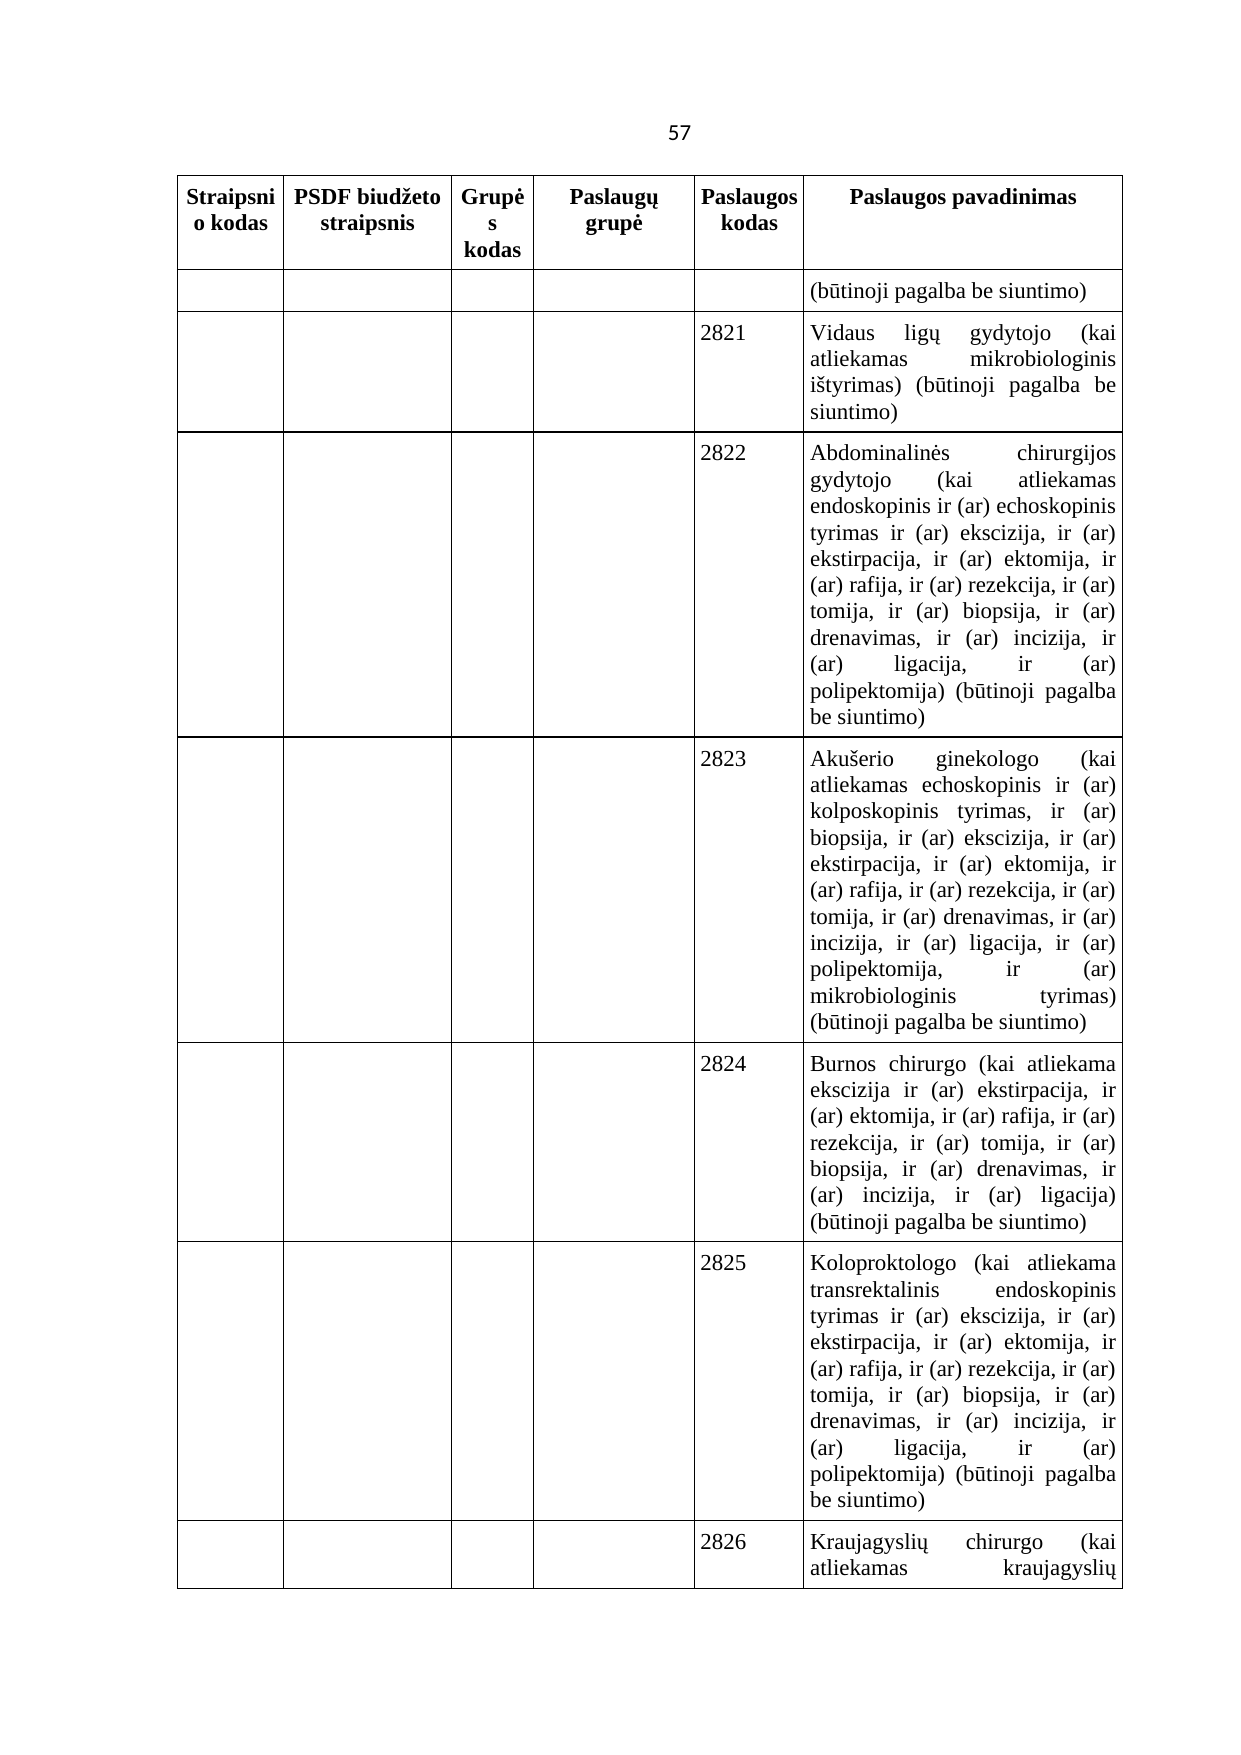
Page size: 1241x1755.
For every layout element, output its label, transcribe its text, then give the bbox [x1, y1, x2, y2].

table_cell [534, 312, 694, 431]
table_cell [452, 1521, 533, 1588]
table_cell Burnos chirurgo (kai atliekama ekscizija ir (ar) ekstirpacija, ir (ar) ektomija, ir (ar) rafija, ir (ar) rezekcija, ir (ar) tomija, ir (ar) biopsija, ir (ar) drenavimas, ir (ar) incizija, ir (ar) ligacija) (būtinoji pagalba be siuntimo) [804, 1043, 1122, 1241]
table_cell [534, 1521, 694, 1588]
table_cell [178, 1242, 283, 1520]
table_cell [284, 1242, 451, 1520]
table_cell Abdominalinės chirurgijos gydytojo (kai atliekamas endoskopinis ir (ar) echoskopinis tyrimas ir (ar) ekscizija, ir (ar) ekstirpacija, ir (ar) ektomija, ir (ar) rafija, ir (ar) rezekcija, ir (ar) tomija, ir (ar) biopsija, ir (ar) drenavimas, ir (ar) incizija, ir (ar) ligacija, ir (ar) polipektomija) (būtinoji pagalba be siuntimo) [804, 433, 1122, 736]
table_cell [534, 1242, 694, 1520]
table_cell Vidaus ligų gydytojo (kai atliekamas mikrobiologinis ištyrimas) (būtinoji pagalba be siuntimo) [804, 312, 1122, 431]
table_cell [178, 1043, 283, 1241]
table_cell Akušerio ginekologo (kai atliekamas echoskopinis ir (ar) kolposkopinis tyrimas, ir (ar) biopsija, ir (ar) ekscizija, ir (ar) ekstirpacija, ir (ar) ektomija, ir (ar) rafija, ir (ar) rezekcija, ir (ar) tomija, ir (ar) drenavimas, ir (ar) incizija, ir (ar) ligacija, ir (ar) polipektomija, ir (ar) mikrobiologinis tyrimas) (būtinoji pagalba be siuntimo) [804, 738, 1122, 1042]
table_cell [452, 1242, 533, 1520]
table_cell 2821 [695, 312, 803, 431]
table_cell 2822 [695, 433, 803, 736]
table_cell [534, 738, 694, 1042]
table_header Paslaugų grupė [534, 176, 694, 269]
table_cell [284, 433, 451, 736]
table_cell 2826 [695, 1521, 803, 1588]
table_cell [284, 312, 451, 431]
table_cell Koloproktologo (kai atliekama transrektalinis endoskopinis tyrimas ir (ar) ekscizija, ir (ar) ekstirpacija, ir (ar) ektomija, ir (ar) rafija, ir (ar) rezekcija, ir (ar) tomija, ir (ar) biopsija, ir (ar) drenavimas, ir (ar) incizija, ir (ar) ligacija, ir (ar) polipektomija) (būtinoji pagalba be siuntimo) [804, 1242, 1122, 1520]
table_cell [284, 738, 451, 1042]
table_cell [534, 270, 694, 311]
table_cell [452, 270, 533, 311]
table_cell 2824 [695, 1043, 803, 1241]
table_cell (būtinoji pagalba be siuntimo) [804, 270, 1122, 311]
table_cell [452, 312, 533, 431]
table_cell [284, 1521, 451, 1588]
table_header Straipsnio kodas [178, 176, 283, 269]
table_cell [452, 1043, 533, 1241]
table_cell [178, 738, 283, 1042]
table_cell [534, 1043, 694, 1241]
table_cell [284, 1043, 451, 1241]
table_cell 2823 [695, 738, 803, 1042]
table_cell [452, 433, 533, 736]
table_cell 2825 [695, 1242, 803, 1520]
table_header PSDF biudžeto straipsnis [284, 176, 451, 269]
table_cell [695, 270, 803, 311]
table_cell [178, 270, 283, 311]
table_cell Kraujagyslių chirurgo (kai atliekamas kraujagyslių [804, 1521, 1122, 1588]
table_cell [178, 1521, 283, 1588]
table_cell [534, 433, 694, 736]
table_header Grupės kodas [452, 176, 533, 269]
table_cell [178, 312, 283, 431]
table_cell [452, 738, 533, 1042]
table_cell [178, 433, 283, 736]
table_cell [284, 270, 451, 311]
table_header Paslaugos kodas [695, 176, 803, 269]
table_header Paslaugos pavadinimas [804, 176, 1122, 269]
